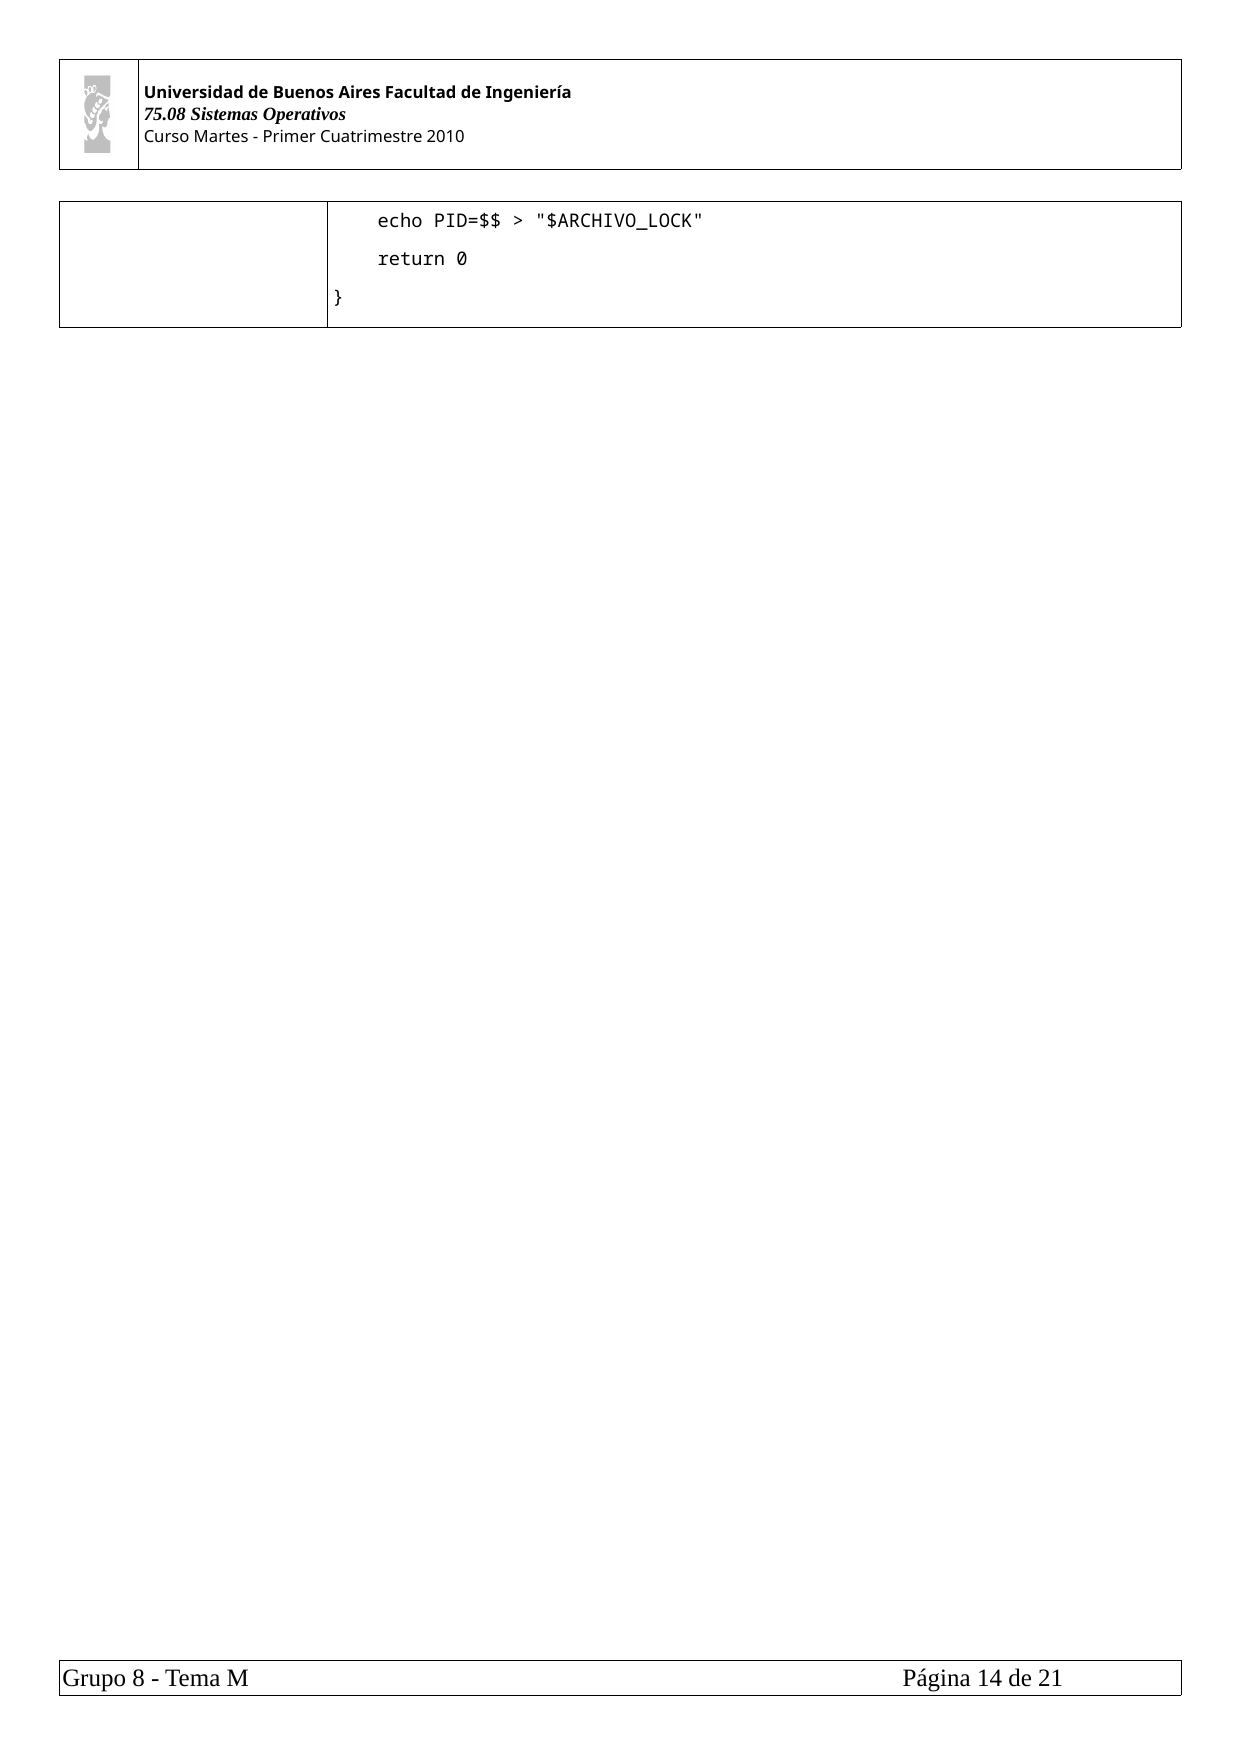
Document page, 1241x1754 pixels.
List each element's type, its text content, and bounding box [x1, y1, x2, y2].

table_cell echo PID=$$ > "$ARCHIVO_LOCK" return 0 } [328, 202, 1181, 327]
picture [83, 73, 114, 155]
table_cell [60, 202, 327, 327]
